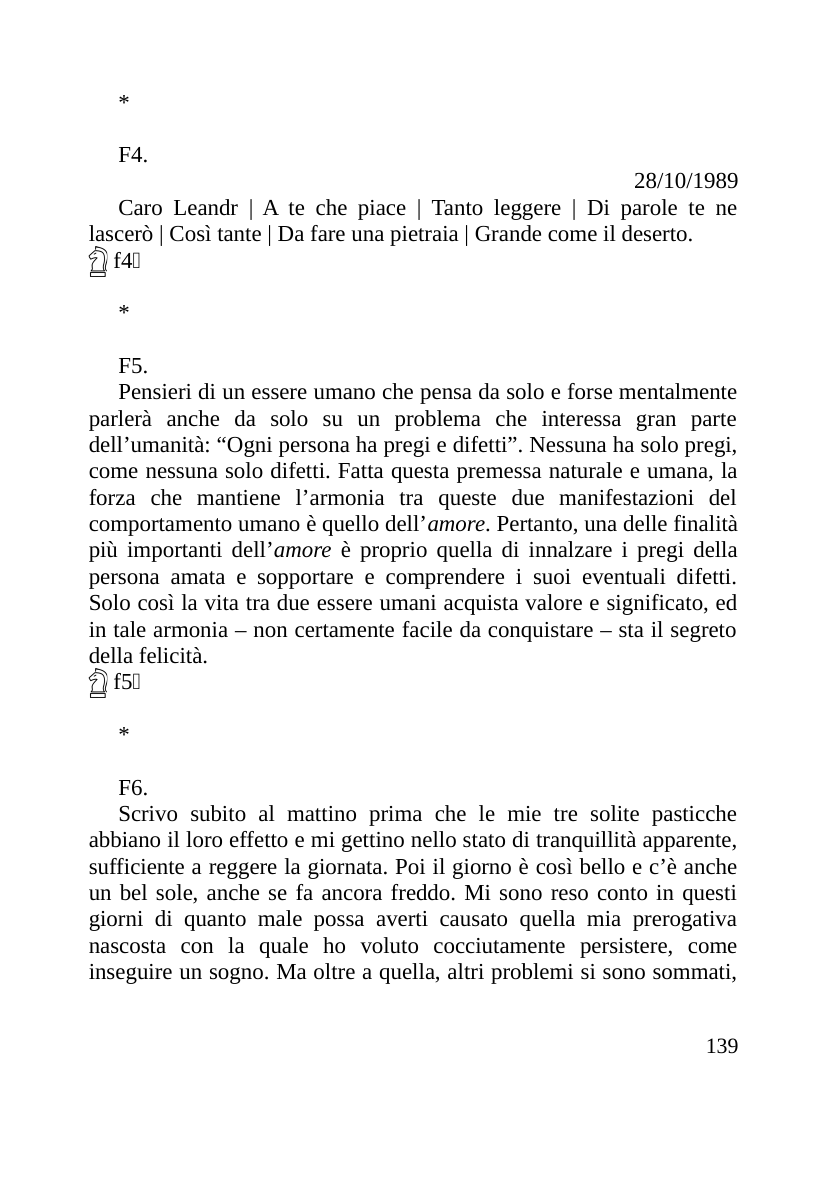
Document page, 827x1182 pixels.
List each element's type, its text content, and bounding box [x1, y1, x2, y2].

text f5g [108, 668, 738, 695]
text Pensieri di un essere umano che pensa da solo e forse mentalmente parlerà anche da solo su un problema che interessa gran parte dell’umanità: “Ogni persona ha pregi e difetti”. Nessuna ha solo pregi, come nessuna solo difetti. Fatta questa premessa naturale e umana, la forza che mantiene l’armonia tra queste due manifestazioni del comportamento umano è quello dell’amore. Pertanto, una delle finalità più importanti dell’amore è proprio quella di innalzare i pregi della persona amata e sopportare e comprendere i suoi eventuali difetti. Solo così la vita tra due essere umani acquista valore e significato, ed in tale armonia – non certamente facile da conquistare – sta il segreto della felicità. [88, 378, 738, 668]
text 28/10/1989 [88, 168, 738, 194]
text Scrivo subito al mattino prima che le mie tre solite pasticche abbiano il loro effetto e mi gettino nello stato di tranquillità apparente, sufficiente a reggere la giornata. Poi il giorno è così bello e c’è anche un bel sole, anche se fa ancora freddo. Mi sono reso conto in questi giorni di quanto male possa averti causato quella mia prerogativa nascosta con la quale ho voluto cocciutamente persistere, come inseguire un sogno. Ma oltre a quella, altri problemi si sono sommati, [88, 800, 738, 984]
text F4. [88, 141, 738, 168]
text F5. [88, 352, 738, 378]
text * [88, 721, 738, 747]
text Caro Leandr | A te che piace | Tanto leggere | Di parole te ne lascerò | Così tante | Da fare una pietraia | Grande come il deserto. [88, 194, 738, 247]
text * [88, 88, 738, 115]
picture [88, 246, 108, 277]
text F6. [88, 774, 738, 800]
text * [88, 299, 738, 326]
text f4g [108, 247, 738, 273]
picture [88, 668, 108, 698]
